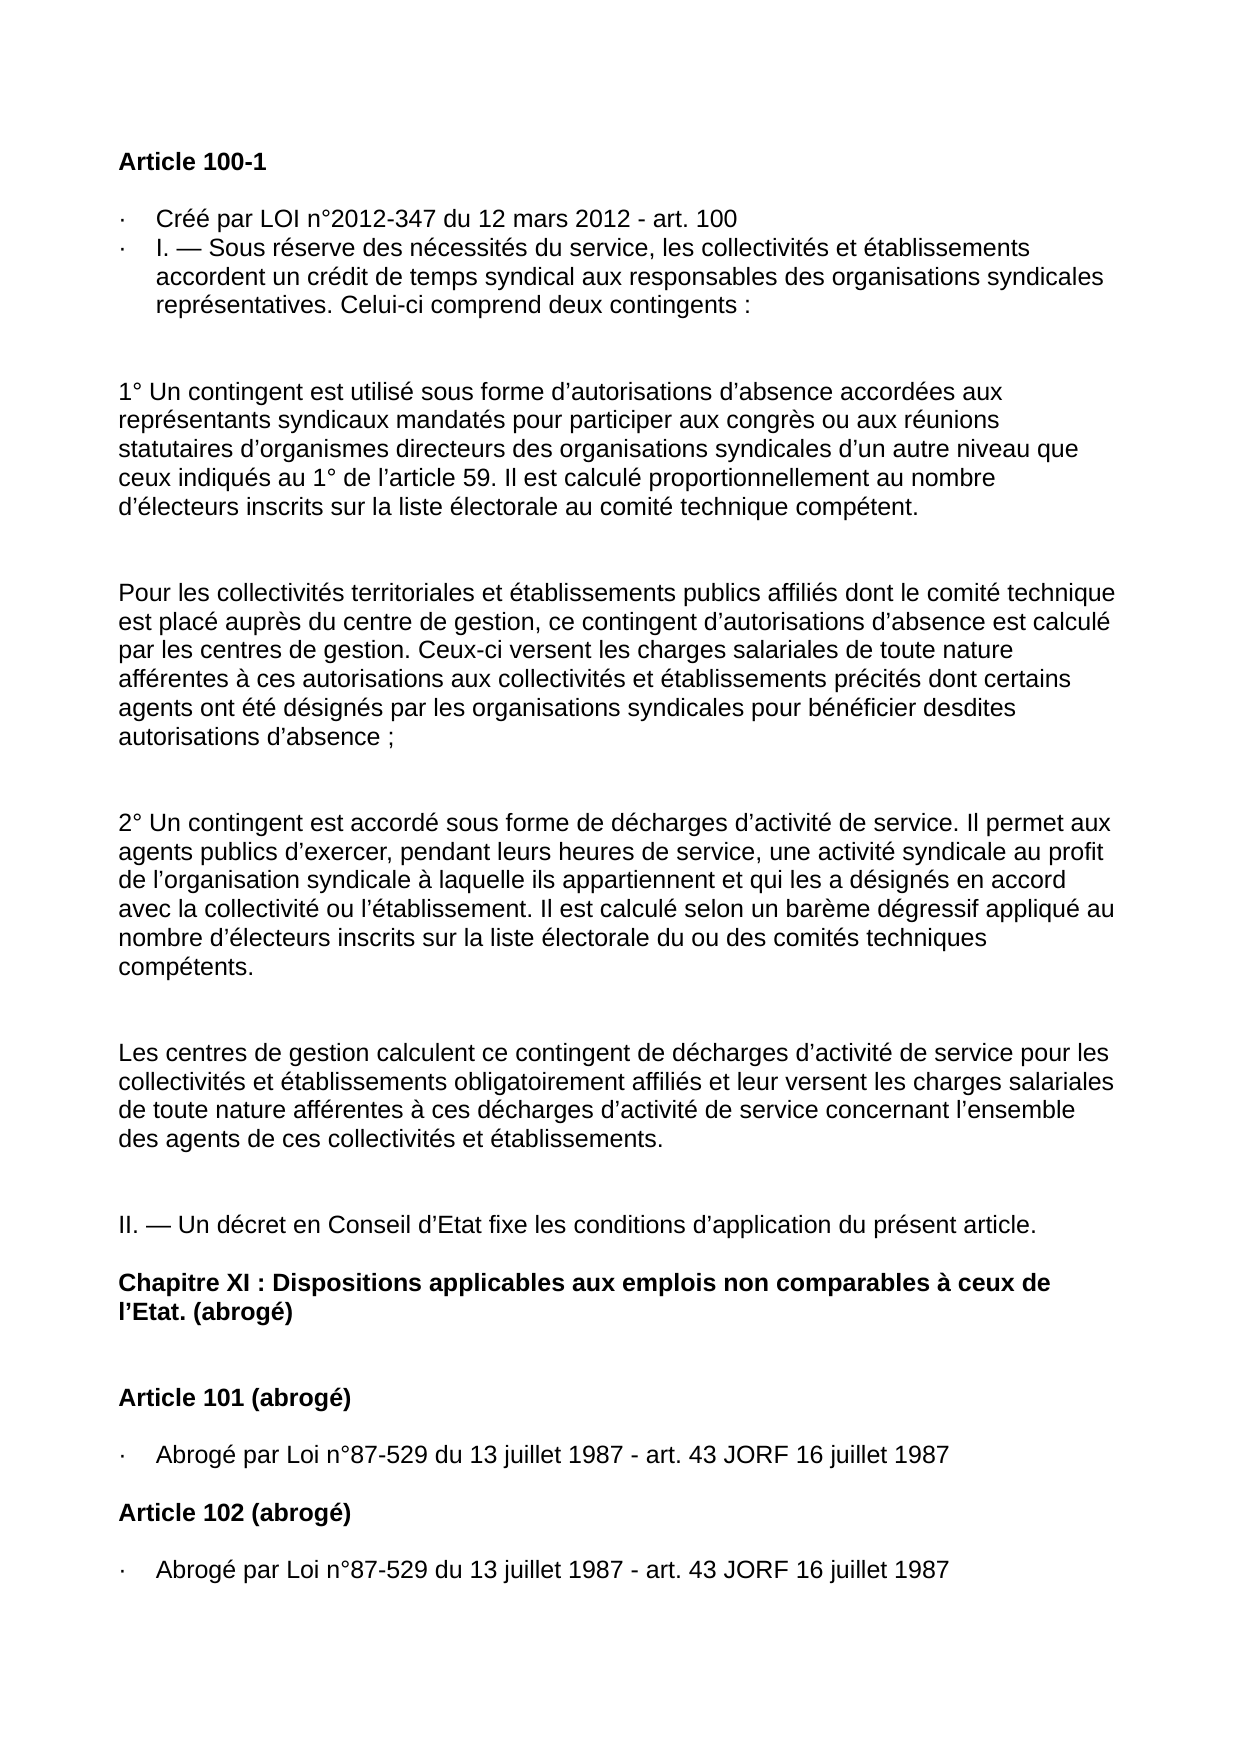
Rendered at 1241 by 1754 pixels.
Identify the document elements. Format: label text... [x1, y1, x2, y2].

text Les centres de gestion calculent ce contingent de décharges d’activité de service pour les collectivités et établissements obligatoirement affiliés et leur versent les charges salariales de toute nature afférentes à ces décharges d’activité de service concernant l’ensemble des agents de ces collectivités et établissements. [118, 1038, 1122, 1153]
text Article 100-1 [118, 147, 1122, 176]
list Abrogé par Loi n°87-529 du 13 juillet 1987 - art. 43 JORF 16 juillet 1987 [118, 1556, 1122, 1584]
text Chapitre XI : Dispositions applicables aux emplois non comparables à ceux de l’Etat. (abrogé) [118, 1268, 1122, 1326]
text 2° Un contingent est accordé sous forme de décharges d’activité de service. Il permet aux agents publics d’exercer, pendant leurs heures de service, une activité syndicale au profit de l’organisation syndicale à laquelle ils appartiennent et qui les a désignés en accord avec la collectivité ou l’établissement. Il est calculé selon un barème dégressif appliqué au nombre d’électeurs inscrits sur la liste électorale du ou des comités techniques compétents. [118, 808, 1122, 981]
list Créé par LOI n°2012-347 du 12 mars 2012 - art. 100 [118, 204, 1122, 233]
list Abrogé par Loi n°87-529 du 13 juillet 1987 - art. 43 JORF 16 juillet 1987 [118, 1441, 1122, 1469]
list I. ― Sous réserve des nécessités du service, les collectivités et établissements accordent un crédit de temps syndical aux responsables des organisations syndicales représentatives. Celui-ci comprend deux contingents : [118, 233, 1122, 319]
text Article 101 (abrogé) [118, 1383, 1122, 1412]
text Article 102 (abrogé) [118, 1498, 1122, 1527]
text Pour les collectivités territoriales et établissements publics affiliés dont le comité technique est placé auprès du centre de gestion, ce contingent d’autorisations d’absence est calculé par les centres de gestion. Ceux-ci versent les charges salariales de toute nature afférentes à ces autorisations aux collectivités et établissements précités dont certains agents ont été désignés par les organisations syndicales pour bénéficier desdites autorisations d’absence ; [118, 578, 1122, 751]
text II. ― Un décret en Conseil d’Etat fixe les conditions d’application du présent article. [118, 1211, 1122, 1239]
text 1° Un contingent est utilisé sous forme d’autorisations d’absence accordées aux représentants syndicaux mandatés pour participer aux congrès ou aux réunions statutaires d’organismes directeurs des organisations syndicales d’un autre niveau que ceux indiqués au 1° de l’article 59. Il est calculé proportionnellement au nombre d’électeurs inscrits sur la liste électorale au comité technique compétent. [118, 377, 1122, 521]
